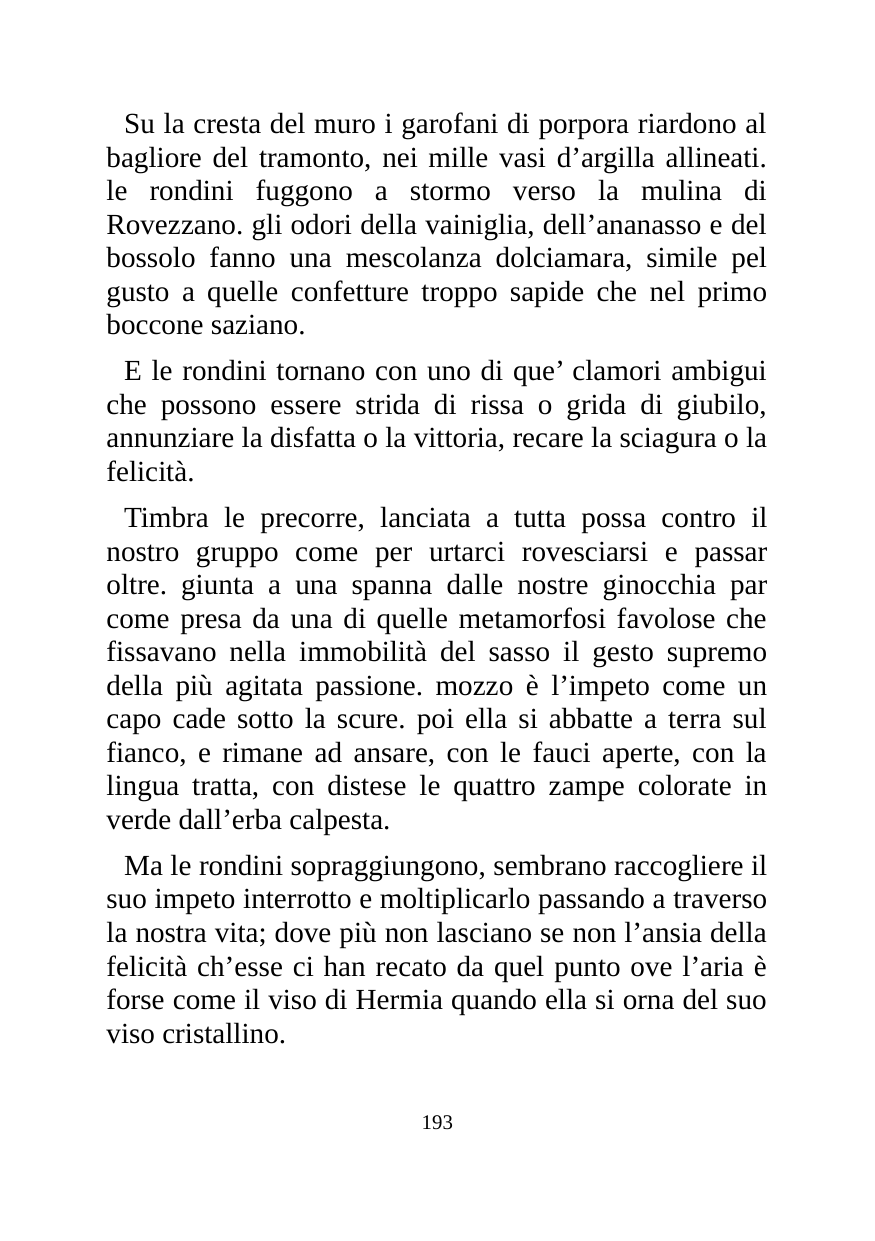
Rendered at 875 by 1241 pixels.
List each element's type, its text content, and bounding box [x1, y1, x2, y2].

text Su la cresta del muro i garofani di porpora riardono al bagliore del tramonto, nei mille vasi d’argilla allineati. le rondini fuggono a stormo verso la mulina di Rovezzano. gli odori della vainiglia, dell’ananasso e del bossolo fanno una mescolanza dolciamara, simile pel gusto a quelle confetture troppo sapide che nel primo boccone saziano. [106, 106, 768, 341]
text E le rondini tornano con uno di que’ clamori ambigui che possono essere strida di rissa o grida di giubilo, annunziare la disfatta o la vittoria, recare la sciagura o la felicità. [106, 353, 768, 488]
text Timbra le precorre, lanciata a tutta possa contro il nostro gruppo come per urtarci rovesciarsi e passar oltre. giunta a una spanna dalle nostre ginocchia par come presa da una di quelle metamorfosi favolose che fissavano nella immobilità del sasso il gesto supremo della più agitata passione. mozzo è l’impeto come un capo cade sotto la scure. poi ella si abbatte a terra sul fianco, e rimane ad ansare, con le fauci aperte, con la lingua tratta, con distese le quattro zampe colorate in verde dall’erba calpesta. [106, 500, 768, 836]
text Ma le rondini sopraggiungono, sembrano raccogliere il suo impeto interrotto e moltiplicarlo passando a traverso la nostra vita; dove più non lasciano se non l’ansia della felicità ch’esse ci han recato da quel punto ove l’aria è forse come il viso di Hermia quando ella si orna del suo viso cristallino. [106, 848, 768, 1049]
